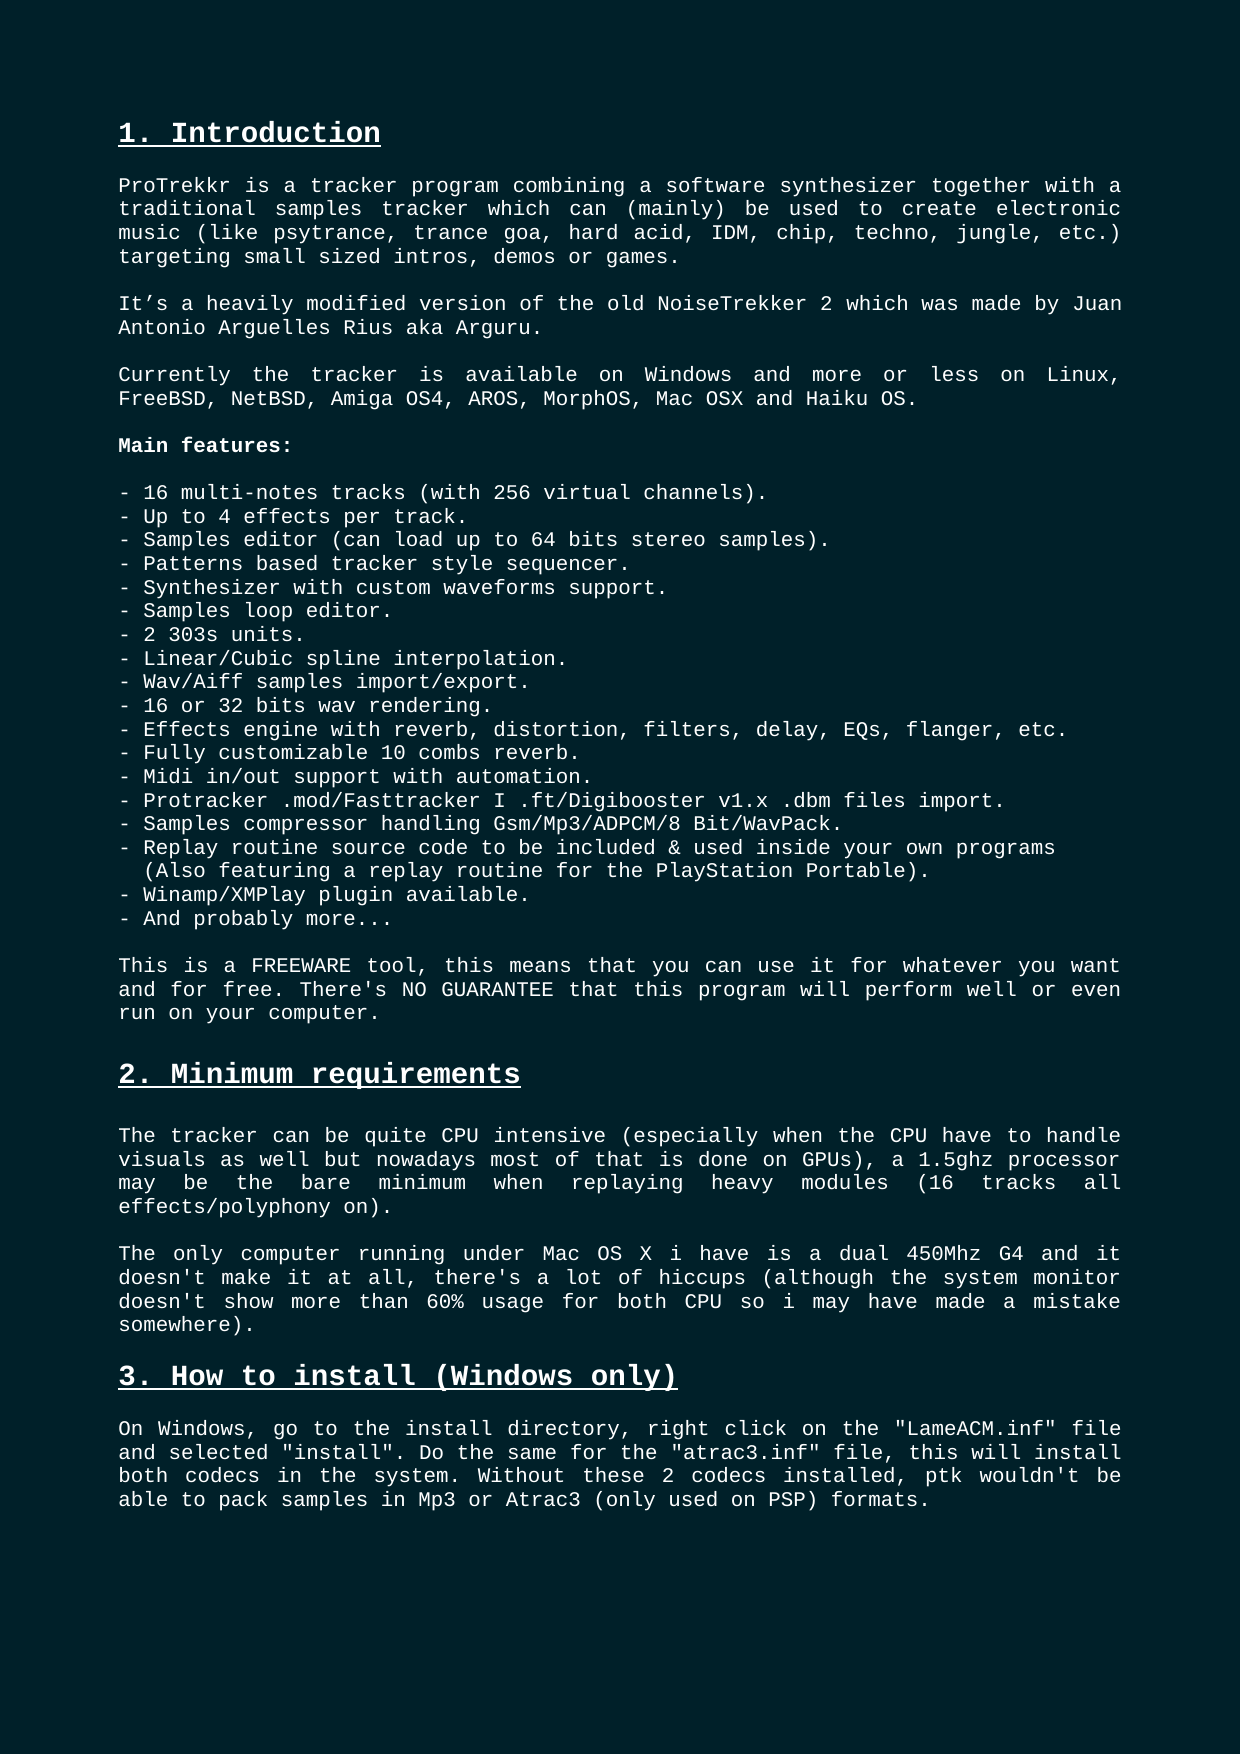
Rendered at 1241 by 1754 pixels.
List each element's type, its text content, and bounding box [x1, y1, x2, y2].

text It’s a heavily modified version of the old NoiseTrekker 2 which was made by Juan Antonio Arguelles Rius aka Arguru. [118, 293, 1122, 340]
text - And probably more... [118, 908, 1122, 931]
text - Winamp/XMPlay plugin available. [118, 884, 1122, 908]
text - Fully customizable 10 combs reverb. [118, 742, 1122, 766]
text - Replay routine source code to be included & used inside your own programs [118, 837, 1122, 861]
text - Up to 4 effects per track. [118, 506, 1122, 529]
text - Midi in/out support with automation. [118, 766, 1122, 789]
text - Effects engine with reverb, distortion, filters, delay, EQs, flanger, etc. [118, 719, 1122, 742]
text - Samples compressor handling Gsm/Mp3/ADPCM/8 Bit/WavPack. [118, 813, 1122, 837]
text This is a FREEWARE tool, this means that you can use it for whatever you want and for free. There's NO GUARANTEE that this program will perform well or even run on your computer. [118, 955, 1122, 1026]
text Currently the tracker is available on Windows and more or less on Linux, FreeBSD, NetBSD, Amiga OS4, AROS, MorphOS, Mac OSX and Haiku OS. [118, 364, 1122, 411]
text 2. Minimum requirements [118, 1059, 1122, 1092]
text - Linear/Cubic spline interpolation. [118, 648, 1122, 671]
text The only computer running under Mac OS X i have is a dual 450Mhz G4 and it doesn't make it at all, there's a lot of hiccups (although the system monitor doesn't show more than 60% usage for both CPU so i may have made a mistake somewhere). [118, 1243, 1122, 1338]
text Main features: [118, 435, 1122, 458]
text ProTrekkr is a tracker program combining a software synthesizer together with a traditional samples tracker which can (mainly) be used to create electronic music (like psytrance, trance goa, hard acid, IDM, chip, techno, jungle, etc.) targeting small sized intros, demos or games. [118, 175, 1122, 269]
text - Wav/Aiff samples import/export. [118, 671, 1122, 695]
text - 2 303s units. [118, 624, 1122, 648]
text 3. How to install (Windows only) [118, 1362, 1122, 1394]
text The tracker can be quite CPU intensive (especially when the CPU have to handle visuals as well but nowadays most of that is done on GPUs), a 1.5ghz processor may be the bare minimum when replaying heavy modules (16 tracks all effects/polyphony on). [118, 1125, 1122, 1220]
text - Patterns based tracker style sequencer. [118, 553, 1122, 577]
text - 16 or 32 bits wav rendering. [118, 695, 1122, 719]
text - Samples editor (can load up to 64 bits stereo samples). [118, 529, 1122, 553]
text - Synthesizer with custom waveforms support. [118, 577, 1122, 600]
text - Samples loop editor. [118, 600, 1122, 624]
text On Windows, go to the install directory, right click on the "LameACM.inf" file and selected "install". Do the same for the "atrac3.inf" file, this will install both codecs in the system. Without these 2 codecs installed, ptk wouldn't be able to pack samples in Mp3 or Atrac3 (only used on PSP) formats. [118, 1418, 1122, 1513]
text - Protracker .mod/Fasttracker I .ft/Digibooster v1.x .dbm files import. [118, 789, 1122, 813]
text 1. Introduction [118, 118, 1122, 151]
text (Also featuring a replay routine for the PlayStation Portable). [118, 861, 1122, 884]
text - 16 multi-notes tracks (with 256 virtual channels). [118, 482, 1122, 506]
